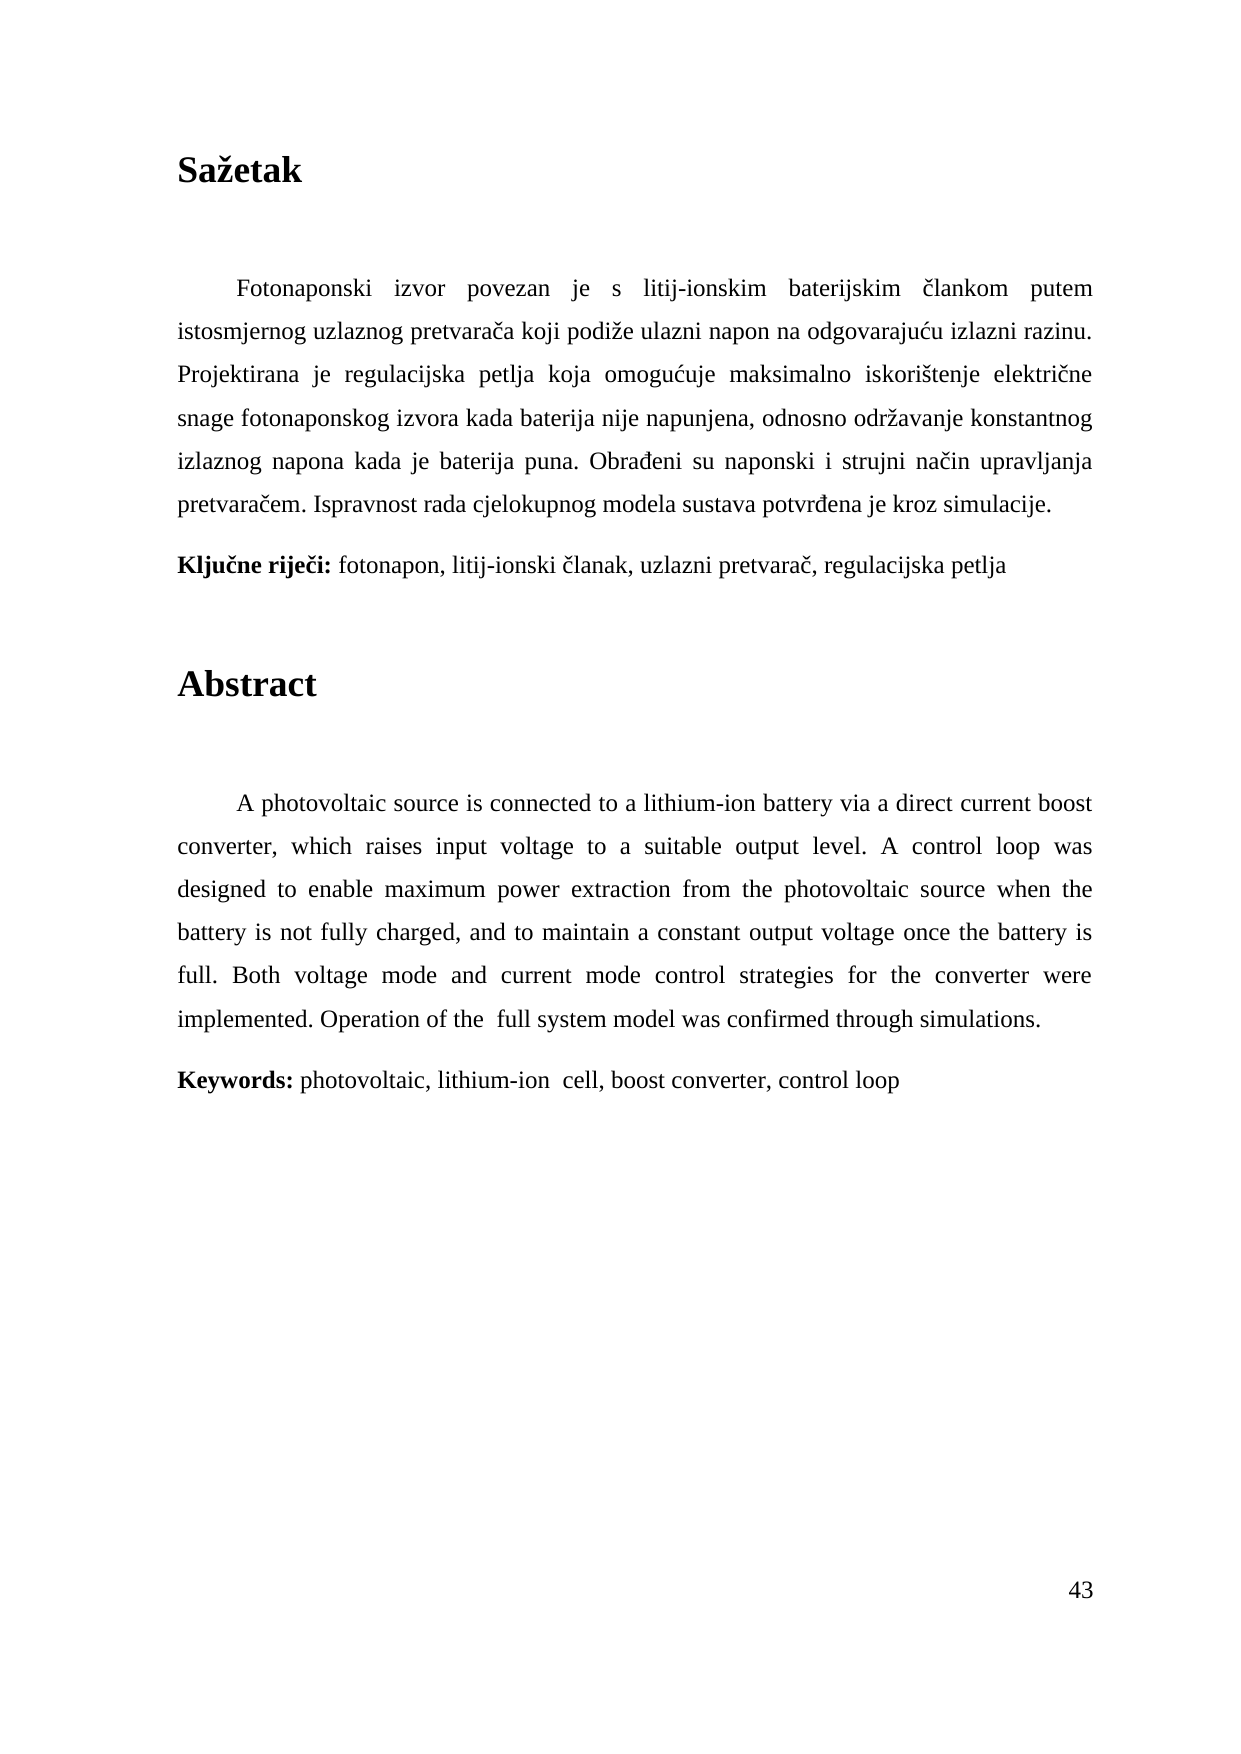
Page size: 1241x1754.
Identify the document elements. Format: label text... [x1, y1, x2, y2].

text Keywords: photovoltaic, lithium-ion cell, boost converter, control loop [177, 1065, 1093, 1094]
subtitle Sažetak [177, 147, 1093, 190]
text Fotonaponski izvor povezan je s litij-ionskim baterijskim člankom putem istosmjernog uzlaznog pretvarača koji podiže ulazni napon na odgovarajuću izlazni razinu. Projektirana je regulacijska petlja koja omogućuje maksimalno iskorištenje električne snage fotonaponskog izvora kada baterija nije napunjena, odnosno održavanje konstantnog izlaznog napona kada je baterija puna. Obrađeni su naponski i strujni način upravljanja pretvaračem. Ispravnost rada cjelokupnog modela sustava potvrđena je kroz simulacije. [177, 273, 1093, 518]
subtitle Abstract [177, 662, 1093, 705]
text A photovoltaic source is connected to a lithium-ion battery via a direct current boost converter, which raises input voltage to a suitable output level. A control loop was designed to enable maximum power extraction from the photovoltaic source when the battery is not fully charged, and to maintain a constant output voltage once the battery is full. Both voltage mode and current mode control strategies for the converter were implemented. Operation of the full system model was confirmed through simulations. [177, 788, 1093, 1032]
text Ključne riječi: fotonapon, litij-ionski članak, uzlazni pretvarač, regulacijska petlja [177, 550, 1093, 579]
